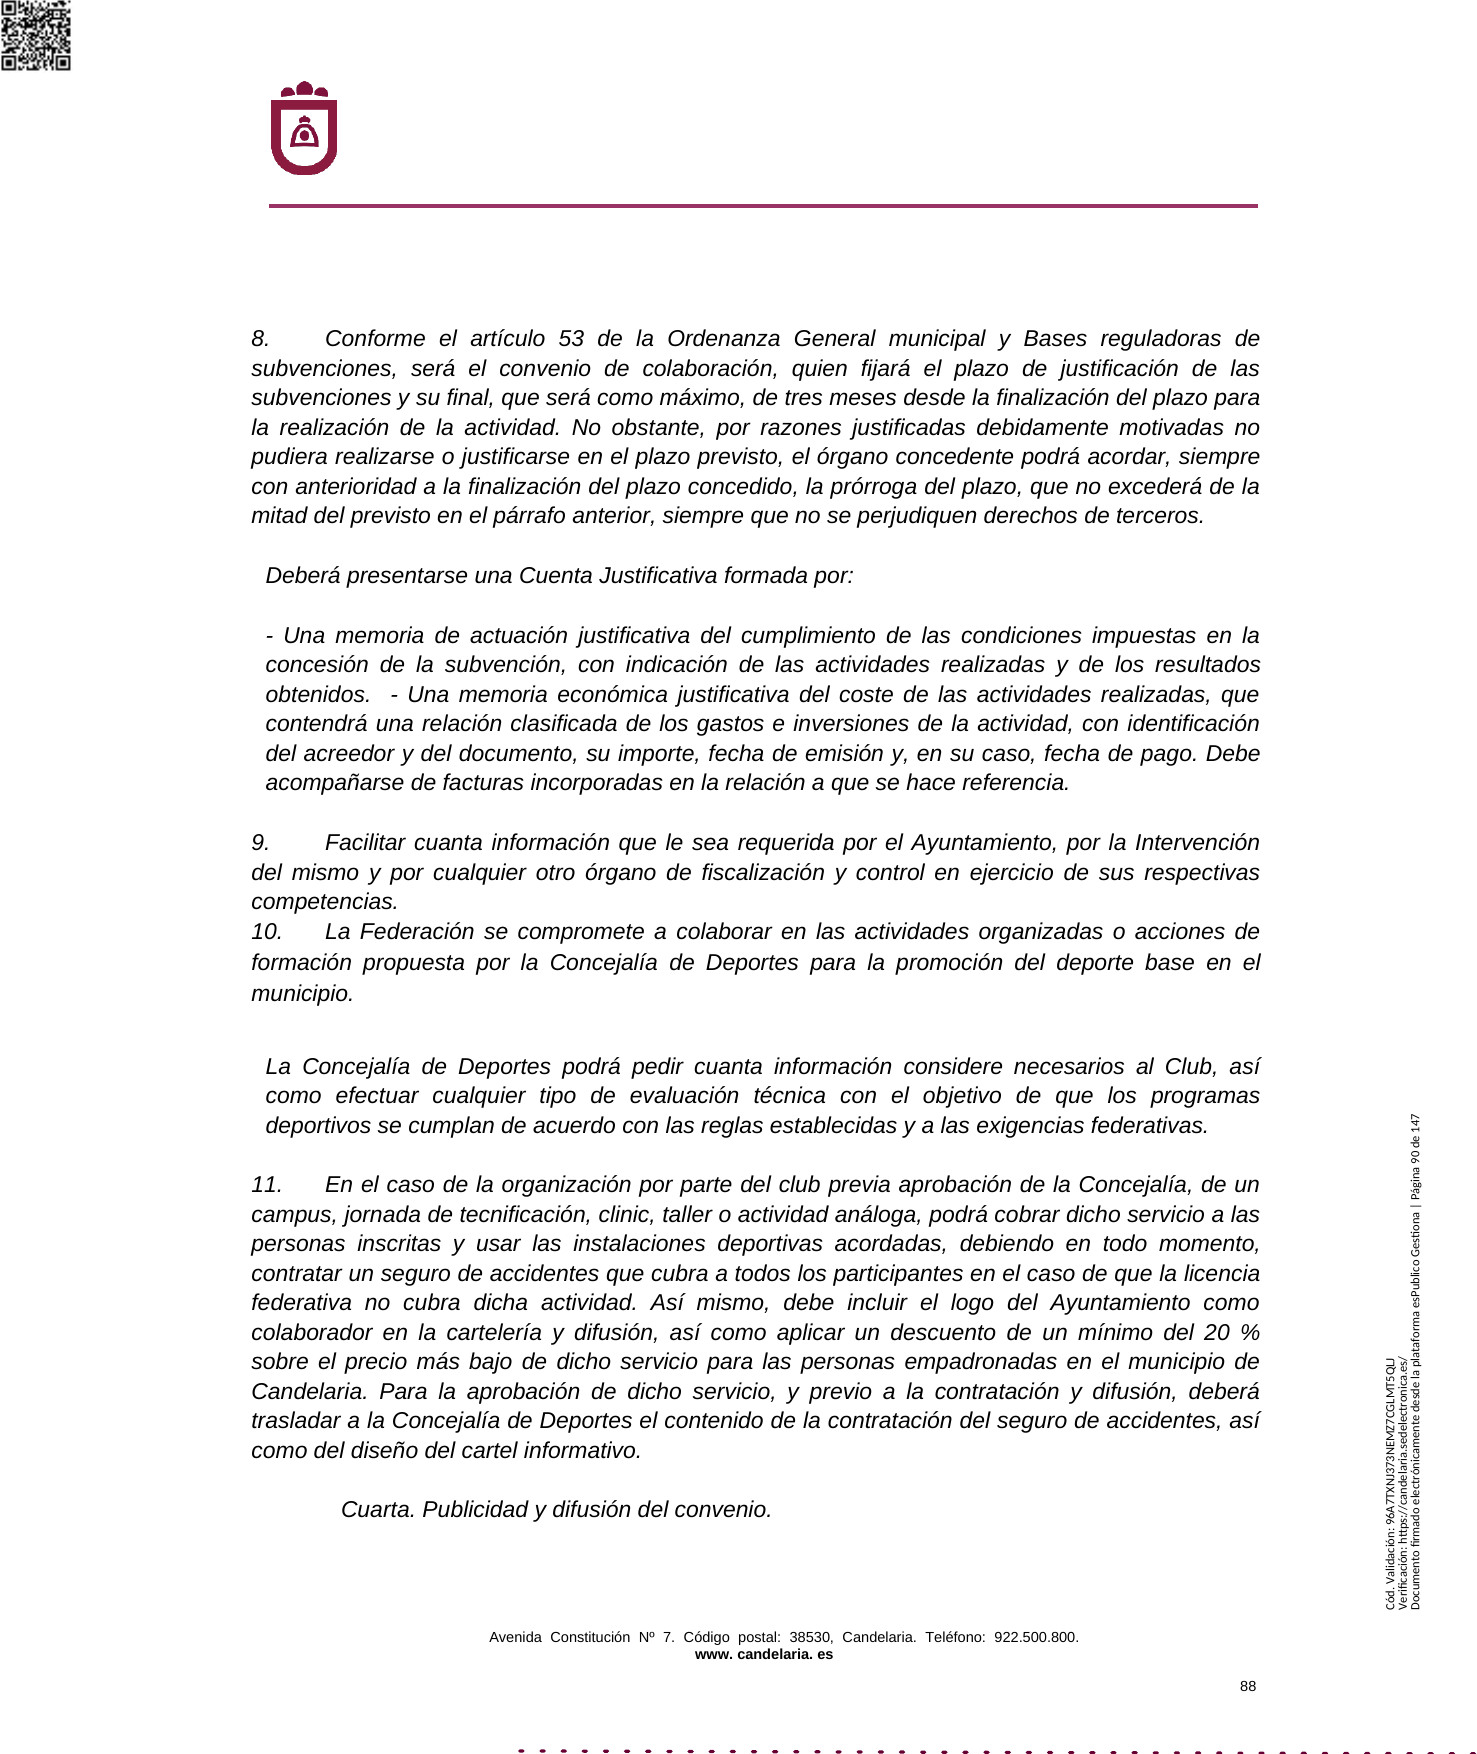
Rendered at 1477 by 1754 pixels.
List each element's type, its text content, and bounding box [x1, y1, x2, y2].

text La Concejalía de Deportes podrá pedir cuanta información considere necesarios al Club, así como efectuar cualquier tipo de evaluación técnica con el objetivo de que los programas deportivos se cumplan de acuerdo con las reglas establecidas y a las exigencias federativas. [265, 1053, 1263, 1138]
list En el caso de la organización por parte del club previa aprobación de la Concejalía, de un campus, jornada de tecnificación, clinic, taller o actividad análoga, podrá cobrar dicho servicio a las personas inscritas y usar las instalaciones deportivas acordadas, debiendo en todo momento, contratar un seguro de accidentes que cubra a todos los participantes en el caso de que la licencia federativa no cubra dicha actividad. Así mismo, debe incluir el logo del Ayuntamiento como colaborador en la cartelería y difusión, así como aplicar un descuento de un mínimo del 20 % sobre el precio más bajo de dicho servicio para las personas empadronadas en el municipio de Candelaria. Para la aprobación de dicho servicio, y previo a la contratación y difusión, deberá trasladar a la Concejalía de Deportes el contenido de la contratación del seguro de accidentes, así como del diseño del cartel informativo. [251, 1171, 1263, 1463]
list La Federación se compromete a colaborar en las actividades organizadas o acciones de formación propuesta por la Concejalía de Deportes para la promoción del deporte base en el municipio. [251, 918, 1263, 1006]
text - Una memoria de actuación justificativa del cumplimiento de las condiciones impuestas en la concesión de la subvención, con indicación de las actividades realizadas y de los resultados obtenidos. - Una memoria económica justificativa del coste de las actividades realizadas, que contendrá una relación clasificada de los gastos e inversiones de la actividad, con identificación del acreedor y del documento, su importe, fecha de emisión y, en su caso, fecha de pago. Debe acompañarse de facturas incorporadas en la relación a que se hace referencia. [265, 622, 1263, 796]
list Conforme el artículo 53 de la Ordenanza General municipal y Bases reguladoras de subvenciones, será el convenio de colaboración, quien fijará el plazo de justificación de las subvenciones y su final, que será como máximo, de tres meses desde la finalización del plazo para la realización de la actividad. No obstante, por razones justificadas debidamente motivadas no pudiera realizarse o justificarse en el plazo previsto, el órgano concedente podrá acordar, siempre con anterioridad a la finalización del plazo concedido, la prórroga del plazo, que no excederá de la mitad del previsto en el párrafo anterior, siempre que no se perjudiquen derechos de terceros. [251, 325, 1263, 528]
text Deberá presentarse una Cuenta Justificativa formada por: [265, 562, 1263, 588]
list Facilitar cuanta información que le sea requerida por el Ayuntamiento, por la Intervención del mismo y por cualquier otro órgano de fiscalización y control en ejercicio de sus respectivas competencias. [251, 829, 1263, 914]
text Cuarta. Publicidad y difusión del convenio. [341, 1496, 1263, 1523]
